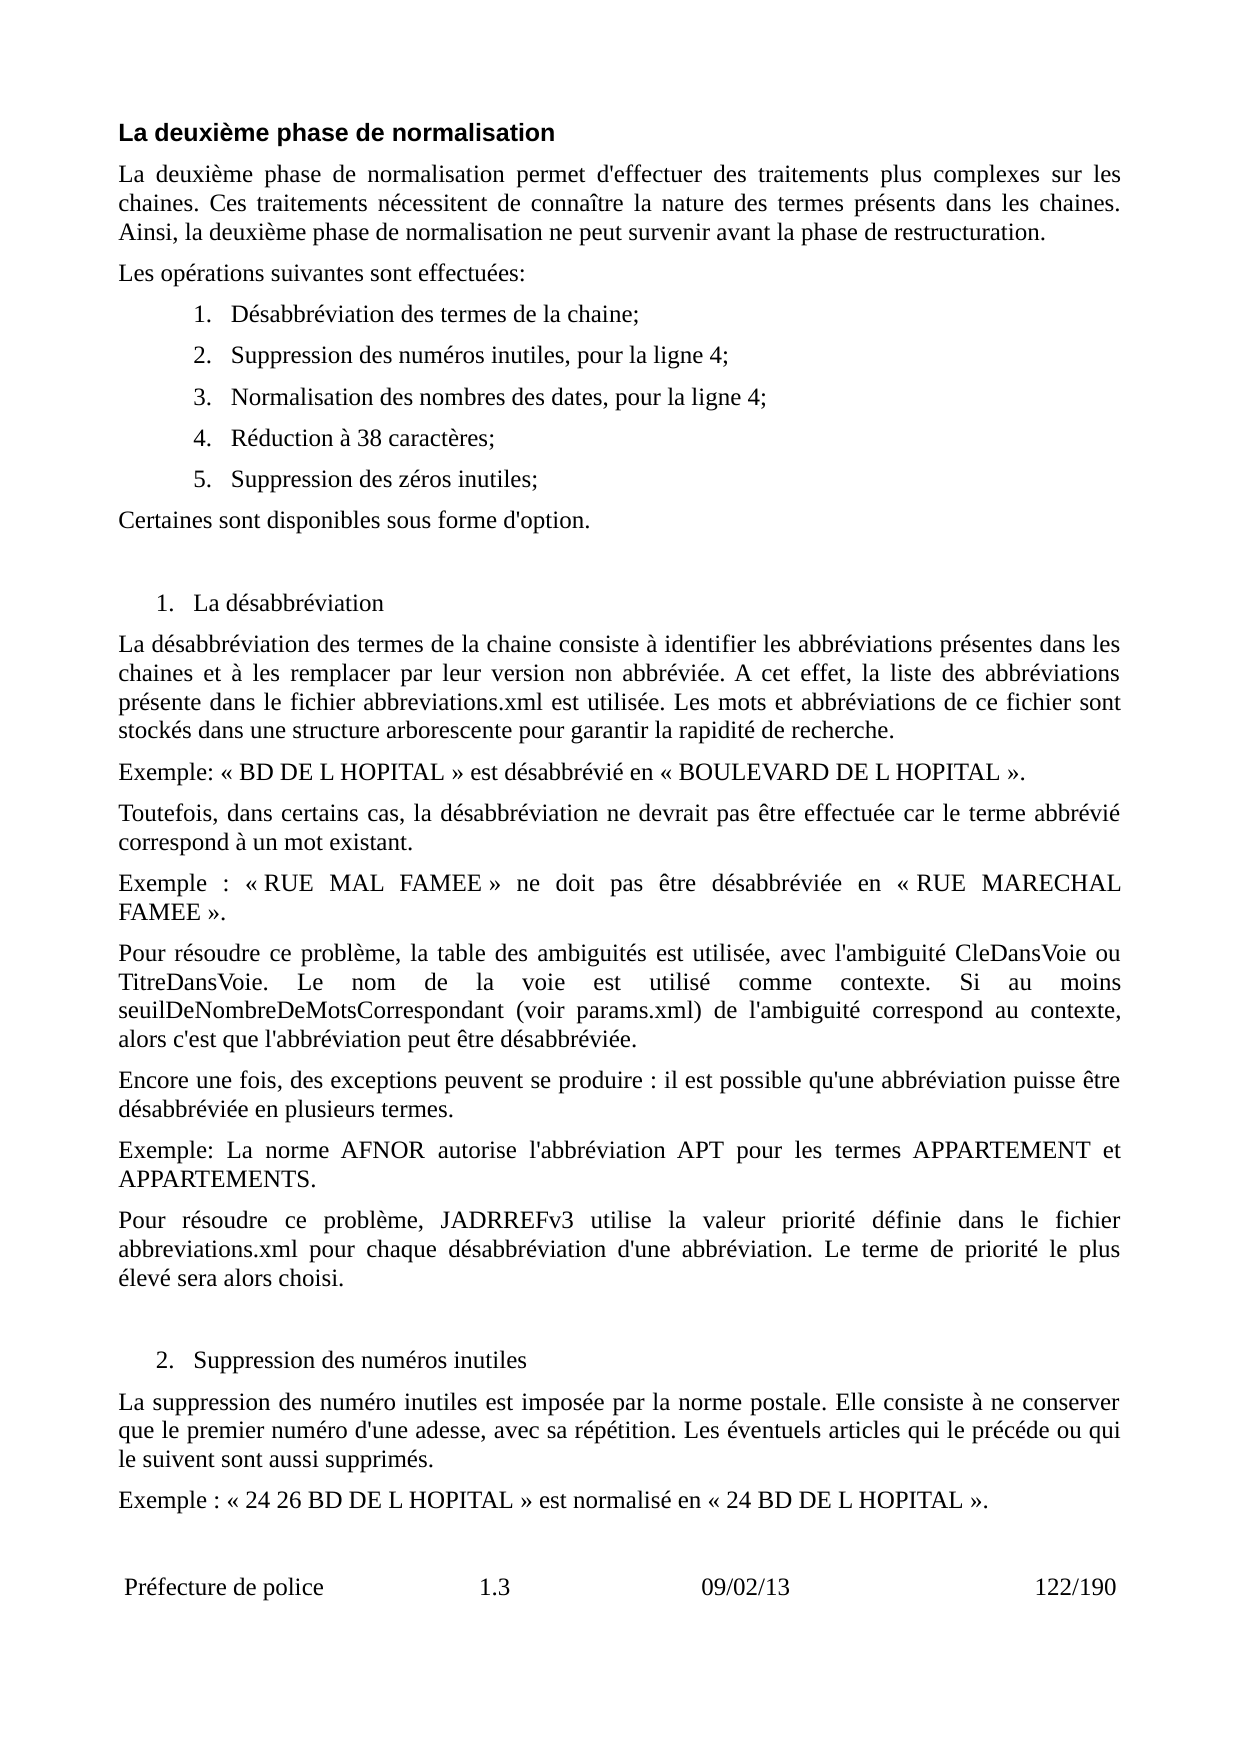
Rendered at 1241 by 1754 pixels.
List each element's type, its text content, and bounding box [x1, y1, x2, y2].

text La deuxième phase de normalisation permet d'effectuer des traitements plus complexes sur les chaines. Ces traitements nécessitent de connaître la nature des termes présents dans les chaines. Ainsi, la deuxième phase de normalisation ne peut survenir avant la phase de restructuration. [118, 159, 1122, 246]
text Exemple: La norme AFNOR autorise l'abbréviation APT pour les termes APPARTEMENT et APPARTEMENTS. [118, 1136, 1122, 1193]
list Normalisation des nombres des dates, pour la ligne 4; [193, 382, 1122, 411]
text Les opérations suivantes sont effectuées: [118, 258, 1122, 287]
subtitle La deuxième phase de normalisation [118, 118, 1122, 147]
text Certaines sont disponibles sous forme d'option. [118, 506, 1122, 534]
list Suppression des numéros inutiles, pour la ligne 4; [193, 341, 1122, 369]
list Suppression des zéros inutiles; [193, 464, 1122, 493]
text La suppression des numéro inutiles est imposée par la norme postale. Elle consiste à ne conserver que le premier numéro d'une adesse, avec sa répétition. Les éventuels articles qui le précéde ou qui le suivent sont aussi supprimés. [118, 1387, 1122, 1473]
list Suppression des numéros inutiles [156, 1346, 1122, 1374]
text Pour résoudre ce problème, la table des ambiguités est utilisée, avec l'ambiguité CleDansVoie ou TitreDansVoie. Le nom de la voie est utilisé comme contexte. Si au moins seuilDeNombreDeMotsCorrespondant (voir params.xml) de l'ambiguité correspond au contexte, alors c'est que l'abbréviation peut être désabbréviée. [118, 938, 1122, 1053]
text Exemple : « 24 26 BD DE L HOPITAL » est normalisé en « 24 BD DE L HOPITAL ». [118, 1486, 1122, 1514]
list Désabbréviation des termes de la chaine; [193, 299, 1122, 328]
text Pour résoudre ce problème, JADRREFv3 utilise la valeur priorité définie dans le fichier abbreviations.xml pour chaque désabbréviation d'une abbréviation. Le terme de priorité le plus élevé sera alors choisi. [118, 1206, 1122, 1292]
text Encore une fois, des exceptions peuvent se produire : il est possible qu'une abbréviation puisse être désabbréviée en plusieurs termes. [118, 1066, 1122, 1123]
text Toutefois, dans certains cas, la désabbréviation ne devrait pas être effectuée car le terme abbrévié correspond à un mot existant. [118, 798, 1122, 856]
text La désabbréviation des termes de la chaine consiste à identifier les abbréviations présentes dans les chaines et à les remplacer par leur version non abbréviée. A cet effet, la liste des abbréviations présente dans le fichier abbreviations.xml est utilisée. Les mots et abbréviations de ce fichier sont stockés dans une structure arborescente pour garantir la rapidité de recherche. [118, 629, 1122, 744]
text Exemple : « RUE MAL FAMEE » ne doit pas être désabbréviée en « RUE MARECHAL FAMEE ». [118, 868, 1122, 926]
list La désabbréviation [156, 588, 1122, 617]
list Réduction à 38 caractères; [193, 423, 1122, 452]
text Exemple: « BD DE L HOPITAL » est désabbrévié en « BOULEVARD DE L HOPITAL ». [118, 757, 1122, 786]
